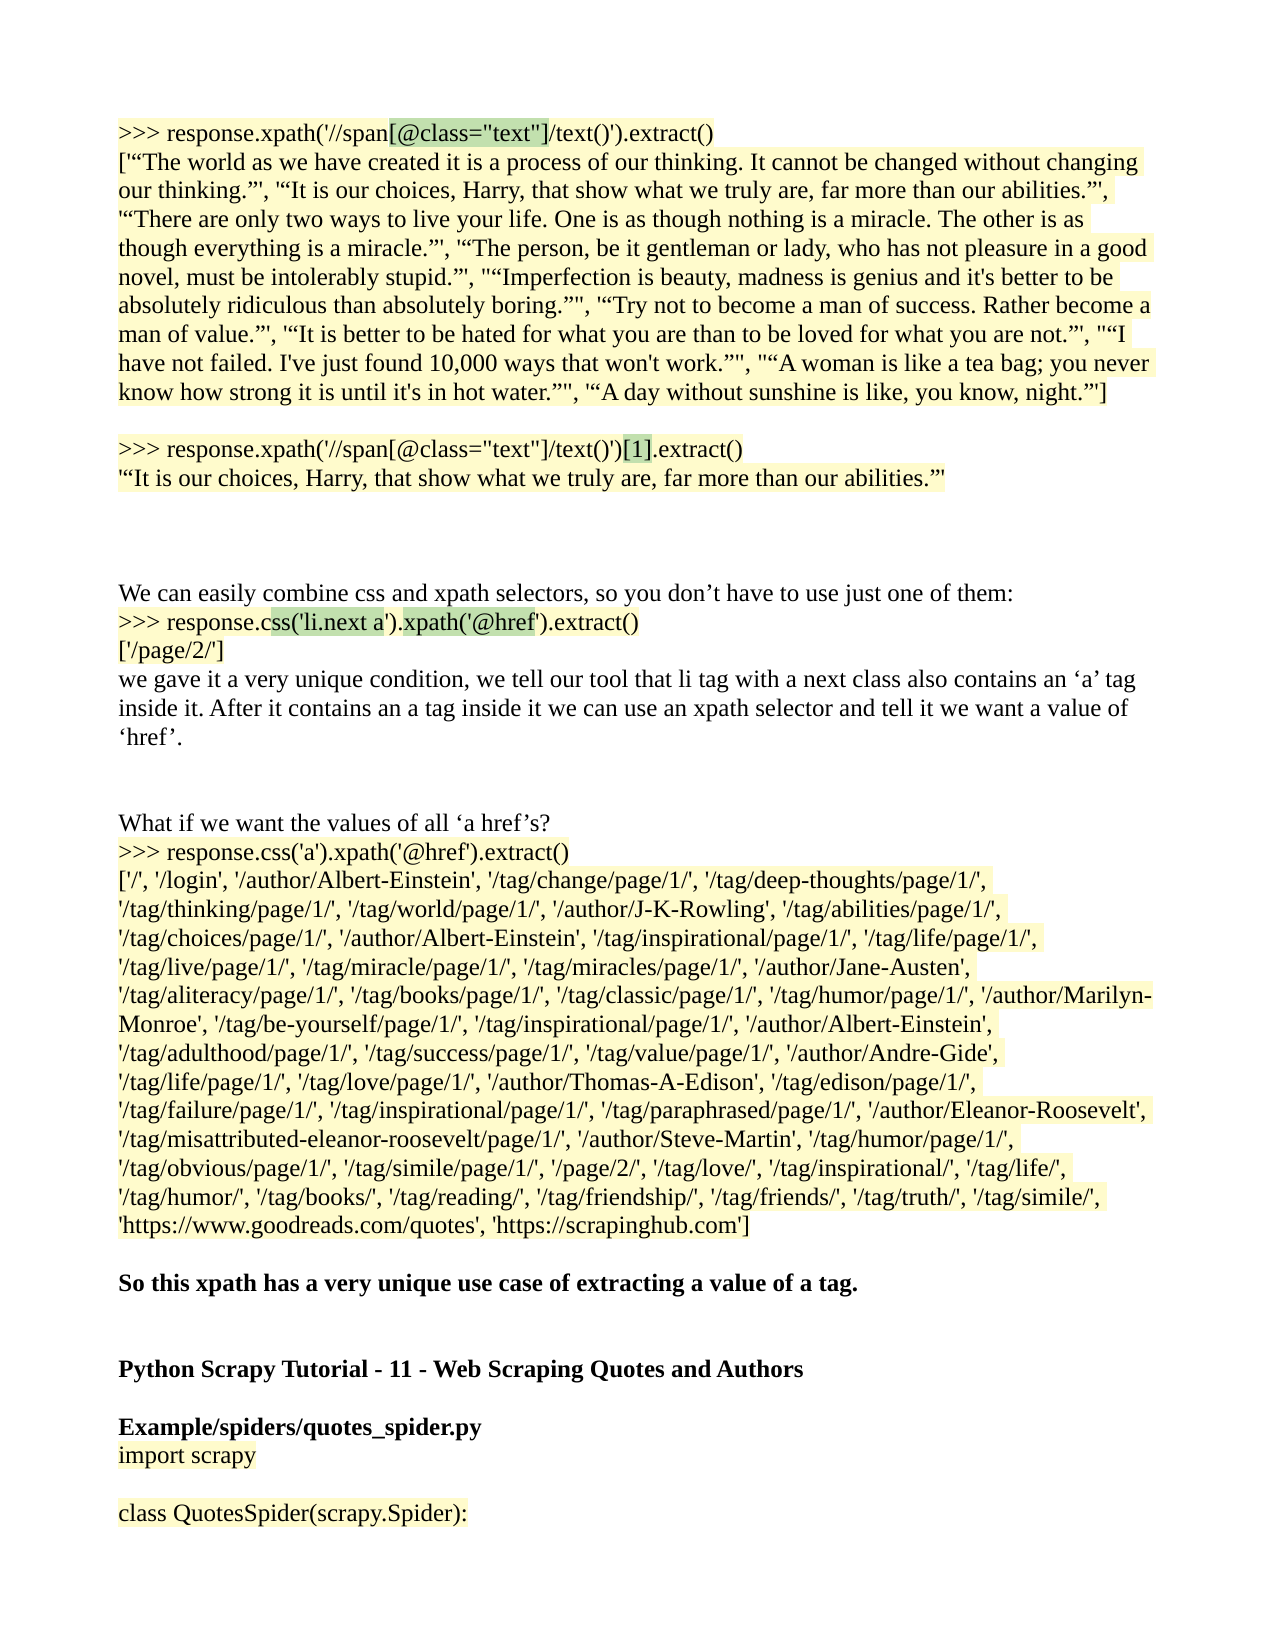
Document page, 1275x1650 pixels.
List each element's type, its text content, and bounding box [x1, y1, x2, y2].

text class QuotesSpider(scrapy.Spider): [118, 1498, 1157, 1527]
text ['/', '/login', '/author/Albert-Einstein', '/tag/change/page/1/', '/tag/deep-thoughts/page/1/', '/tag/thinking/page/1/', '/tag/world/page/1/', '/author/J-K-Rowling', '/tag/abilities/page/1/', '/tag/choices/page/1/', '/author/Albert-Einstein', '/tag/inspirational/page/1/', '/tag/life/page/1/', '/tag/live/page/1/', '/tag/miracle/page/1/', '/tag/miracles/page/1/', '/author/Jane-Austen', '/tag/aliteracy/page/1/', '/tag/books/page/1/', '/tag/classic/page/1/', '/tag/humor/page/1/', '/author/Marilyn-Monroe', '/tag/be-yourself/page/1/', '/tag/inspirational/page/1/', '/author/Albert-Einstein', '/tag/adulthood/page/1/', '/tag/success/page/1/', '/tag/value/page/1/', '/author/Andre-Gide', '/tag/life/page/1/', '/tag/love/page/1/', '/author/Thomas-A-Edison', '/tag/edison/page/1/', '/tag/failure/page/1/', '/tag/inspirational/page/1/', '/tag/paraphrased/page/1/', '/author/Eleanor-Roosevelt', '/tag/misattributed-eleanor-roosevelt/page/1/', '/author/Steve-Martin', '/tag/humor/page/1/', '/tag/obvious/page/1/', '/tag/simile/page/1/', '/page/2/', '/tag/love/', '/tag/inspirational/', '/tag/life/', '/tag/humor/', '/tag/books/', '/tag/reading/', '/tag/friendship/', '/tag/friends/', '/tag/truth/', '/tag/simile/', 'https://www.goodreads.com/quotes', 'https://scrapinghub.com'] [118, 866, 1157, 1239]
text >>> response.xpath('//span[@class="text"]/text()')[1].extract() [118, 434, 1157, 463]
text What if we want the values of all ‘a href’s? [118, 808, 1157, 837]
text >>> response.xpath('//span[@class="text"]/text()').extract() [118, 118, 1157, 147]
text Example/spiders/quotes_spider.py [118, 1412, 1157, 1441]
text ['/page/2/'] [118, 636, 1157, 664]
text ['“The world as we have created it is a process of our thinking. It cannot be changed without changing our thinking.”', '“It is our choices, Harry, that show what we truly are, far more than our abilities.”', '“There are only two ways to live your life. One is as though nothing is a miracle. The other is as though everything is a miracle.”', '“The person, be it gentleman or lady, who has not pleasure in a good novel, must be intolerably stupid.”', "“Imperfection is beauty, madness is genius and it's better to be absolutely ridiculous than absolutely boring.”", '“Try not to become a man of success. Rather become a man of value.”', '“It is better to be hated for what you are than to be loved for what you are not.”', "“I have not failed. I've just found 10,000 ways that won't work.”", "“A woman is like a tea bag; you never know how strong it is until it's in hot water.”", '“A day without sunshine is like, you know, night.”'] [118, 147, 1157, 406]
text >>> response.css('a').xpath('@href').extract() [118, 837, 1157, 866]
text we gave it a very unique condition, we tell our tool that li tag with a next class also contains an ‘a’ tag inside it. After it contains an a tag inside it we can use an xpath selector and tell it we want a value of ‘href’. [118, 664, 1157, 751]
text '“It is our choices, Harry, that show what we truly are, far more than our abilities.”' [118, 463, 1157, 492]
text So this xpath has a very unique use case of extracting a value of a tag. [118, 1268, 1157, 1297]
text >>> response.css('li.next a').xpath('@href').extract() [118, 607, 1157, 636]
text import scrapy [118, 1441, 1157, 1469]
text Python Scrapy Tutorial - 11 - Web Scraping Quotes and Authors [118, 1354, 1157, 1383]
text We can easily combine css and xpath selectors, so you don’t have to use just one of them: [118, 578, 1157, 607]
